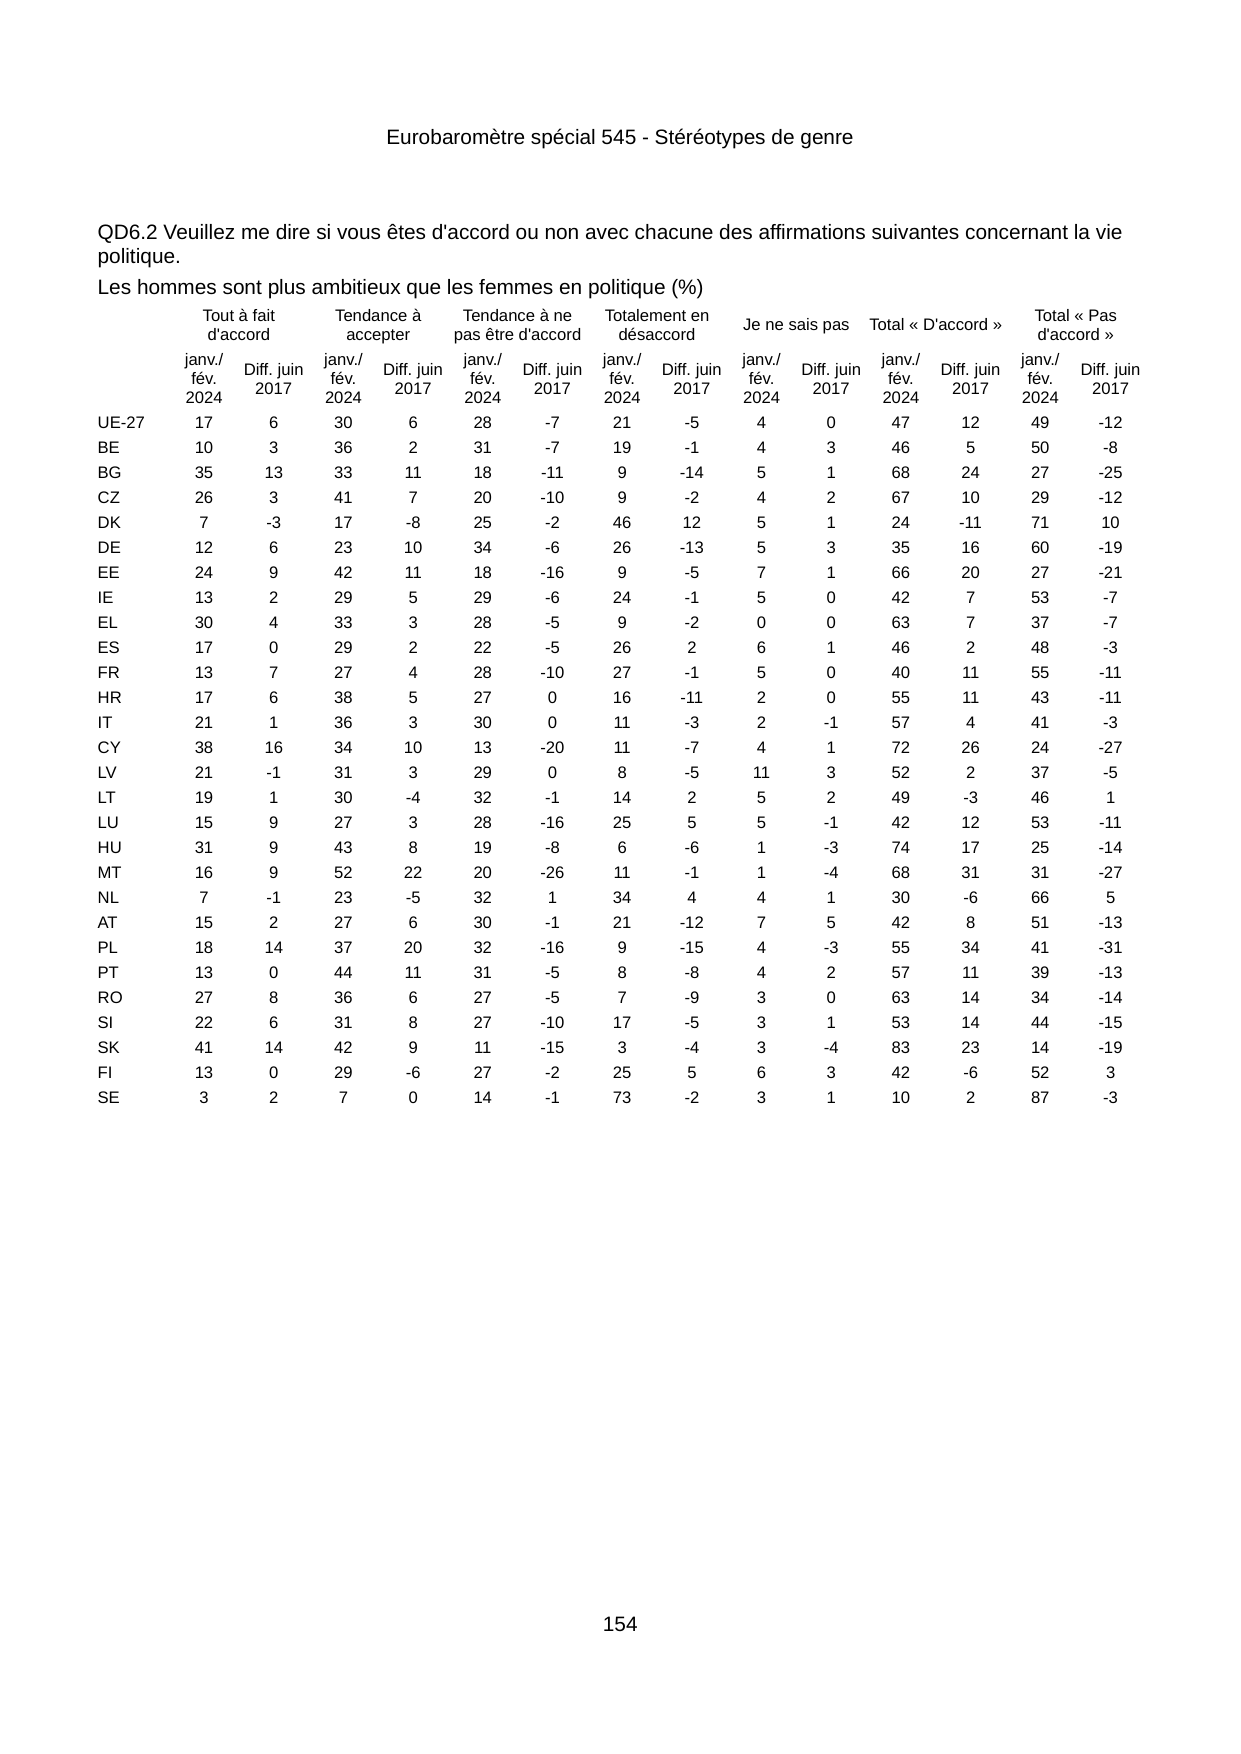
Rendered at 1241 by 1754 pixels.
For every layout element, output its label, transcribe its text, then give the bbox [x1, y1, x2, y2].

table_cell 16 [587, 685, 657, 710]
table_cell 0 [518, 710, 587, 735]
table_cell Diff. juin 2017 [239, 347, 308, 410]
table_cell 27 [169, 985, 239, 1010]
table_cell 19 [587, 435, 657, 460]
table_cell 20 [448, 860, 517, 885]
table_cell -2 [657, 610, 726, 635]
table_cell 16 [936, 535, 1005, 560]
table_cell 14 [936, 1010, 1005, 1035]
table_cell -5 [657, 410, 726, 435]
table_cell 0 [239, 635, 308, 660]
table_cell -11 [657, 685, 726, 710]
table_cell 40 [866, 660, 936, 685]
table_cell 51 [1005, 910, 1075, 935]
table_cell 44 [308, 960, 378, 985]
table_cell 5 [726, 460, 796, 485]
table_cell 23 [936, 1035, 1005, 1060]
table_cell -6 [936, 1060, 1005, 1085]
table_cell 13 [239, 460, 308, 485]
table_cell IT [95, 710, 169, 735]
table_cell LU [95, 810, 169, 835]
table_cell -16 [518, 935, 587, 960]
table_cell 46 [1005, 785, 1075, 810]
table_cell 26 [936, 735, 1005, 760]
table_cell 20 [936, 560, 1005, 585]
table_cell 3 [1075, 1060, 1146, 1085]
table_cell 34 [587, 885, 657, 910]
table_cell -5 [657, 760, 726, 785]
table_cell 17 [169, 685, 239, 710]
table_cell -13 [657, 535, 726, 560]
table_cell 12 [936, 810, 1005, 835]
table_cell 20 [378, 935, 448, 960]
table_cell 47 [866, 410, 936, 435]
table_cell 1 [796, 1010, 866, 1035]
table_cell 7 [726, 910, 796, 935]
table_cell 0 [239, 960, 308, 985]
table_cell 13 [169, 960, 239, 985]
table_cell 33 [308, 610, 378, 635]
table_cell 8 [378, 1010, 448, 1035]
table_cell 7 [169, 885, 239, 910]
table_cell 6 [378, 910, 448, 935]
table_cell EL [95, 610, 169, 635]
table_cell 44 [1005, 1010, 1075, 1035]
table_cell 52 [866, 760, 936, 785]
table_cell 25 [587, 810, 657, 835]
table_cell 4 [239, 610, 308, 635]
table_cell 7 [936, 610, 1005, 635]
table_cell -3 [1075, 635, 1146, 660]
table_cell -1 [796, 810, 866, 835]
table_cell 36 [308, 710, 378, 735]
table_cell 15 [169, 910, 239, 935]
table_cell 28 [448, 410, 517, 435]
table_cell 18 [169, 935, 239, 960]
table_cell Diff. juin 2017 [518, 347, 587, 410]
table_cell 38 [169, 735, 239, 760]
table_cell NL [95, 885, 169, 910]
table_cell -6 [518, 535, 587, 560]
table_cell 24 [169, 560, 239, 585]
table_cell 21 [587, 910, 657, 935]
table_cell 15 [169, 810, 239, 835]
table_cell SI [95, 1010, 169, 1035]
table_cell 7 [587, 985, 657, 1010]
table_cell 0 [796, 610, 866, 635]
table_cell 25 [448, 510, 517, 535]
table_cell 1 [796, 735, 866, 760]
table_cell ES [95, 635, 169, 660]
table_cell -11 [936, 510, 1005, 535]
table_cell 34 [308, 735, 378, 760]
table_cell 14 [936, 985, 1005, 1010]
table_cell 6 [239, 685, 308, 710]
table_cell 42 [866, 810, 936, 835]
table_cell 83 [866, 1035, 936, 1060]
table_cell [95, 303, 169, 347]
table_cell -19 [1075, 535, 1146, 560]
table_cell 3 [378, 810, 448, 835]
table_cell 30 [308, 785, 378, 810]
table_cell 29 [308, 585, 378, 610]
table_cell 10 [169, 435, 239, 460]
table_cell -5 [1075, 760, 1146, 785]
table_cell CY [95, 735, 169, 760]
table_cell -10 [518, 1010, 587, 1035]
table_cell 27 [448, 985, 517, 1010]
table_cell CZ [95, 485, 169, 510]
table_cell 5 [657, 810, 726, 835]
table_cell 2 [936, 760, 1005, 785]
table_cell 33 [308, 460, 378, 485]
table_cell 20 [448, 485, 517, 510]
table_cell 37 [1005, 760, 1075, 785]
table_cell 55 [866, 685, 936, 710]
table_cell 50 [1005, 435, 1075, 460]
table_cell 0 [726, 610, 796, 635]
table_cell 2 [378, 435, 448, 460]
table_cell 10 [378, 535, 448, 560]
table_cell 29 [448, 585, 517, 610]
table_cell 52 [1005, 1060, 1075, 1085]
table_cell 42 [308, 560, 378, 585]
table_cell 2 [726, 685, 796, 710]
table_cell 8 [936, 910, 1005, 935]
table_cell 55 [866, 935, 936, 960]
table_cell LV [95, 760, 169, 785]
table_cell -14 [657, 460, 726, 485]
table_cell 8 [378, 835, 448, 860]
table_cell 6 [239, 1010, 308, 1035]
table_cell 11 [378, 460, 448, 485]
table_cell -1 [518, 910, 587, 935]
table_cell EE [95, 560, 169, 585]
table_cell 27 [1005, 460, 1075, 485]
table_cell 2 [239, 1085, 308, 1110]
table_cell 31 [936, 860, 1005, 885]
table_cell 42 [866, 585, 936, 610]
table_cell FR [95, 660, 169, 685]
table_cell 28 [448, 610, 517, 635]
table_cell 14 [1005, 1035, 1075, 1060]
table_cell 24 [587, 585, 657, 610]
table_cell -3 [936, 785, 1005, 810]
table_cell DK [95, 510, 169, 535]
table_cell -6 [936, 885, 1005, 910]
table_cell 1 [1075, 785, 1146, 810]
table_cell 11 [587, 735, 657, 760]
table_cell -27 [1075, 735, 1146, 760]
table_cell 66 [1005, 885, 1075, 910]
table_cell -14 [1075, 835, 1146, 860]
table_cell 46 [587, 510, 657, 535]
table_cell -7 [1075, 610, 1146, 635]
table_cell 5 [726, 785, 796, 810]
table_cell 10 [378, 735, 448, 760]
table_cell 26 [169, 485, 239, 510]
table_cell 4 [726, 410, 796, 435]
table_cell UE-27 [95, 410, 169, 435]
table_cell -11 [1075, 810, 1146, 835]
table_cell 53 [1005, 810, 1075, 835]
table_cell 38 [308, 685, 378, 710]
table_cell 30 [866, 885, 936, 910]
table_cell 11 [378, 960, 448, 985]
table_cell 2 [936, 1085, 1005, 1110]
table_cell 27 [308, 660, 378, 685]
table_cell -27 [1075, 860, 1146, 885]
table_cell 26 [587, 535, 657, 560]
table_cell HU [95, 835, 169, 860]
table_cell 42 [308, 1035, 378, 1060]
table_cell AT [95, 910, 169, 935]
table_cell 2 [796, 785, 866, 810]
table_cell 34 [936, 935, 1005, 960]
table_cell 1 [796, 635, 866, 660]
table_cell 2 [936, 635, 1005, 660]
table_cell 1 [796, 460, 866, 485]
table_cell 19 [169, 785, 239, 810]
table_cell 27 [308, 910, 378, 935]
table_cell 37 [308, 935, 378, 960]
table_cell 1 [726, 835, 796, 860]
table_cell 22 [169, 1010, 239, 1035]
table_cell 19 [448, 835, 517, 860]
table_cell 30 [308, 410, 378, 435]
table_cell janv./fév. 2024 [726, 347, 796, 410]
table_cell Diff. juin 2017 [378, 347, 448, 410]
table_cell 5 [726, 535, 796, 560]
table_cell -9 [657, 985, 726, 1010]
table_cell 68 [866, 860, 936, 885]
table_cell 4 [936, 710, 1005, 735]
table_cell Total « D'accord » [866, 303, 1005, 347]
table_cell -8 [657, 960, 726, 985]
table_cell 21 [587, 410, 657, 435]
table_cell 14 [448, 1085, 517, 1110]
table_cell -1 [796, 710, 866, 735]
table_cell 2 [239, 585, 308, 610]
table_cell 13 [448, 735, 517, 760]
table_cell -5 [378, 885, 448, 910]
table_cell 6 [378, 985, 448, 1010]
table_cell Diff. juin 2017 [796, 347, 866, 410]
table_cell Les hommes sont plus ambitieux que les femmes en politique (%) [95, 270, 1146, 303]
table_cell -7 [518, 410, 587, 435]
table_cell 17 [936, 835, 1005, 860]
table_cell -12 [1075, 485, 1146, 510]
table_cell janv./fév. 2024 [308, 347, 378, 410]
table_cell 29 [1005, 485, 1075, 510]
table_cell 4 [726, 485, 796, 510]
table_cell -20 [518, 735, 587, 760]
table_cell 11 [936, 960, 1005, 985]
table_cell 0 [796, 985, 866, 1010]
table_cell 27 [448, 1060, 517, 1085]
table_cell 5 [936, 435, 1005, 460]
table_cell -6 [518, 585, 587, 610]
table_cell 43 [1005, 685, 1075, 710]
table_cell -2 [518, 1060, 587, 1085]
table_cell 6 [726, 635, 796, 660]
table_cell Total « Pas d'accord » [1005, 303, 1146, 347]
table_cell 34 [1005, 985, 1075, 1010]
table_cell -1 [657, 860, 726, 885]
table_cell 60 [1005, 535, 1075, 560]
table_cell PT [95, 960, 169, 985]
table_cell 11 [936, 685, 1005, 710]
table_cell PL [95, 935, 169, 960]
table_cell FI [95, 1060, 169, 1085]
table_cell 11 [587, 860, 657, 885]
table_cell 9 [378, 1035, 448, 1060]
table_cell LT [95, 785, 169, 810]
table_cell Diff. juin 2017 [657, 347, 726, 410]
table_cell 1 [796, 510, 866, 535]
table_cell 14 [239, 935, 308, 960]
table_cell -8 [378, 510, 448, 535]
table_cell -3 [796, 935, 866, 960]
table_cell 17 [308, 510, 378, 535]
table_cell -1 [518, 785, 587, 810]
table_cell 43 [308, 835, 378, 860]
table_cell 6 [726, 1060, 796, 1085]
table_cell -12 [1075, 410, 1146, 435]
table_cell 41 [308, 485, 378, 510]
table_cell 9 [239, 560, 308, 585]
table_cell 16 [239, 735, 308, 760]
table_cell 12 [936, 410, 1005, 435]
table_cell 2 [796, 485, 866, 510]
table_cell 7 [378, 485, 448, 510]
table_cell -31 [1075, 935, 1146, 960]
table_cell -5 [657, 560, 726, 585]
table_cell 1 [239, 710, 308, 735]
table_cell -3 [1075, 710, 1146, 735]
table_cell 13 [169, 660, 239, 685]
table_cell 11 [726, 760, 796, 785]
table_cell 14 [587, 785, 657, 810]
table_cell Tendance à accepter [308, 303, 448, 347]
table_cell 18 [448, 560, 517, 585]
table_cell 18 [448, 460, 517, 485]
table_cell 1 [796, 1085, 866, 1110]
table_cell janv./fév. 2024 [866, 347, 936, 410]
table_cell 32 [448, 885, 517, 910]
table_cell 3 [239, 485, 308, 510]
table_cell -25 [1075, 460, 1146, 485]
table_cell 67 [866, 485, 936, 510]
table_cell -15 [657, 935, 726, 960]
table_cell 1 [726, 860, 796, 885]
table_cell 11 [378, 560, 448, 585]
table_cell -12 [657, 910, 726, 935]
table_cell -26 [518, 860, 587, 885]
table_cell 12 [657, 510, 726, 535]
table_cell 11 [587, 710, 657, 735]
table_cell 32 [448, 935, 517, 960]
table_cell 2 [726, 710, 796, 735]
table_cell 53 [1005, 585, 1075, 610]
table_cell -16 [518, 810, 587, 835]
table_cell 31 [448, 435, 517, 460]
table_cell 17 [169, 410, 239, 435]
table_cell 37 [1005, 610, 1075, 635]
table_cell 3 [726, 1010, 796, 1035]
table_cell -5 [518, 635, 587, 660]
table_cell 3 [587, 1035, 657, 1060]
table_cell 26 [587, 635, 657, 660]
table_cell 68 [866, 460, 936, 485]
table_cell janv./fév. 2024 [448, 347, 517, 410]
table_cell 1 [796, 560, 866, 585]
table_cell 30 [448, 910, 517, 935]
table_cell 9 [239, 810, 308, 835]
table_cell 31 [448, 960, 517, 985]
table_cell -8 [1075, 435, 1146, 460]
table_cell 36 [308, 985, 378, 1010]
table_cell -5 [518, 960, 587, 985]
table_cell 73 [587, 1085, 657, 1110]
table_cell -7 [657, 735, 726, 760]
table_cell 5 [726, 810, 796, 835]
table_cell -1 [657, 585, 726, 610]
table_cell 14 [239, 1035, 308, 1060]
table_cell -14 [1075, 985, 1146, 1010]
table_cell 7 [936, 585, 1005, 610]
table_cell -3 [796, 835, 866, 860]
table_cell -4 [378, 785, 448, 810]
table_cell 27 [448, 1010, 517, 1035]
table_cell 41 [1005, 710, 1075, 735]
table_cell 16 [169, 860, 239, 885]
table_cell 35 [169, 460, 239, 485]
table_cell 9 [239, 860, 308, 885]
table_cell 3 [169, 1085, 239, 1110]
table_cell 1 [239, 785, 308, 810]
table_cell 31 [308, 760, 378, 785]
table_cell 1 [518, 885, 587, 910]
table_cell 55 [1005, 660, 1075, 685]
table_cell -16 [518, 560, 587, 585]
table_cell 21 [169, 710, 239, 735]
table_cell 3 [796, 1060, 866, 1085]
table_cell 27 [308, 810, 378, 835]
table_cell 8 [587, 760, 657, 785]
table_cell 0 [518, 760, 587, 785]
table_cell Je ne sais pas [726, 303, 866, 347]
table_cell Totalement en désaccord [587, 303, 726, 347]
table_cell 8 [587, 960, 657, 985]
table_cell 41 [1005, 935, 1075, 960]
table_cell RO [95, 985, 169, 1010]
table_cell -6 [657, 835, 726, 860]
table_cell 71 [1005, 510, 1075, 535]
table_cell 5 [726, 585, 796, 610]
table_cell -1 [518, 1085, 587, 1110]
table_cell 46 [866, 435, 936, 460]
table_cell -15 [1075, 1010, 1146, 1035]
table_cell Tendance à ne pas être d'accord [448, 303, 587, 347]
table_cell -13 [1075, 910, 1146, 935]
table_cell -10 [518, 660, 587, 685]
table_cell -2 [657, 1085, 726, 1110]
table_cell 52 [308, 860, 378, 885]
table_cell -7 [518, 435, 587, 460]
table_cell 22 [448, 635, 517, 660]
table_cell 7 [169, 510, 239, 535]
table_cell 39 [1005, 960, 1075, 985]
table_cell 63 [866, 985, 936, 1010]
table_cell 2 [796, 960, 866, 985]
table_cell 9 [587, 935, 657, 960]
table_cell IE [95, 585, 169, 610]
table_cell 9 [239, 835, 308, 860]
table_cell 10 [1075, 510, 1146, 535]
table_cell -6 [378, 1060, 448, 1085]
table_cell 30 [448, 710, 517, 735]
table_cell 3 [796, 435, 866, 460]
table_cell SE [95, 1085, 169, 1110]
table_cell 29 [448, 760, 517, 785]
table_cell 0 [796, 585, 866, 610]
table_cell 25 [1005, 835, 1075, 860]
table_cell 35 [866, 535, 936, 560]
table_cell 9 [587, 460, 657, 485]
table_cell 4 [657, 885, 726, 910]
table_cell -1 [239, 885, 308, 910]
table_cell 4 [726, 885, 796, 910]
table_cell 7 [726, 560, 796, 585]
table_cell 46 [866, 635, 936, 660]
table_cell -10 [518, 485, 587, 510]
table_cell 24 [936, 460, 1005, 485]
table_cell 9 [587, 560, 657, 585]
table_cell 11 [936, 660, 1005, 685]
table_cell 5 [726, 660, 796, 685]
table_cell 3 [726, 1035, 796, 1060]
table_cell 5 [378, 685, 448, 710]
table_cell 53 [866, 1010, 936, 1035]
table_cell 28 [448, 660, 517, 685]
table_cell Tout à fait d'accord [169, 303, 308, 347]
table_cell -8 [518, 835, 587, 860]
table_header QD6.2 Veuillez me dire si vous êtes d'accord ou non avec chacune des affirmations suivantes concernant la vie politique. [95, 217, 1146, 270]
table_cell 0 [796, 685, 866, 710]
table_cell -15 [518, 1035, 587, 1060]
table_cell janv./fév. 2024 [587, 347, 657, 410]
table_cell -2 [657, 485, 726, 510]
table_cell 17 [587, 1010, 657, 1035]
table_cell 6 [239, 535, 308, 560]
table_cell 23 [308, 885, 378, 910]
table_cell -5 [518, 610, 587, 635]
table_cell 0 [796, 660, 866, 685]
table_cell 10 [936, 485, 1005, 510]
table_cell 3 [378, 760, 448, 785]
table_cell -11 [518, 460, 587, 485]
table_cell 72 [866, 735, 936, 760]
table_cell 5 [796, 910, 866, 935]
table_cell -4 [657, 1035, 726, 1060]
table_cell 3 [239, 435, 308, 460]
table_cell 5 [1075, 885, 1146, 910]
table_cell -19 [1075, 1035, 1146, 1060]
table_cell 25 [587, 1060, 657, 1085]
table_cell 5 [726, 510, 796, 535]
table_cell 0 [796, 410, 866, 435]
table_cell 34 [448, 535, 517, 560]
table_cell 7 [239, 660, 308, 685]
table_cell 2 [378, 635, 448, 660]
table_cell 6 [587, 835, 657, 860]
table_cell 36 [308, 435, 378, 460]
table_cell 0 [518, 685, 587, 710]
table_cell -4 [796, 1035, 866, 1060]
table_cell -21 [1075, 560, 1146, 585]
table_cell -5 [518, 985, 587, 1010]
table_cell 3 [796, 535, 866, 560]
table_cell 5 [378, 585, 448, 610]
table_cell -3 [239, 510, 308, 535]
table_cell 0 [378, 1085, 448, 1110]
table_cell 49 [1005, 410, 1075, 435]
table_cell 4 [726, 960, 796, 985]
table_cell 27 [587, 660, 657, 685]
table_cell 41 [169, 1035, 239, 1060]
table_cell SK [95, 1035, 169, 1060]
table_cell 29 [308, 635, 378, 660]
table_cell -4 [796, 860, 866, 885]
table_cell 23 [308, 535, 378, 560]
table_cell 9 [587, 610, 657, 635]
table_cell 57 [866, 710, 936, 735]
table_cell 4 [726, 435, 796, 460]
table_cell 28 [448, 810, 517, 835]
table_cell -5 [657, 1010, 726, 1035]
table_cell 9 [587, 485, 657, 510]
table_cell 74 [866, 835, 936, 860]
table_cell -3 [657, 710, 726, 735]
table_cell -3 [1075, 1085, 1146, 1110]
table_cell 3 [378, 710, 448, 735]
table_cell 10 [866, 1085, 936, 1110]
table_cell -7 [1075, 585, 1146, 610]
table_cell -1 [657, 435, 726, 460]
table_cell 31 [169, 835, 239, 860]
table_cell 6 [239, 410, 308, 435]
table_cell 4 [726, 735, 796, 760]
table_cell 42 [866, 910, 936, 935]
table_cell 4 [378, 660, 448, 685]
table_cell 24 [1005, 735, 1075, 760]
table_cell 4 [726, 935, 796, 960]
table_cell 0 [239, 1060, 308, 1085]
table_cell 8 [239, 985, 308, 1010]
table_cell 30 [169, 610, 239, 635]
table_cell 22 [378, 860, 448, 885]
table_cell 27 [448, 685, 517, 710]
table_cell 32 [448, 785, 517, 810]
table_cell 48 [1005, 635, 1075, 660]
table_cell 2 [239, 910, 308, 935]
table_cell 3 [378, 610, 448, 635]
table_cell BG [95, 460, 169, 485]
table_cell 57 [866, 960, 936, 985]
table_cell 13 [169, 1060, 239, 1085]
table_cell [95, 347, 169, 410]
table_cell -1 [239, 760, 308, 785]
table_cell -2 [518, 510, 587, 535]
table_cell -13 [1075, 960, 1146, 985]
table_cell Diff. juin 2017 [1075, 347, 1146, 410]
table_cell 3 [726, 1085, 796, 1110]
table_cell -1 [657, 660, 726, 685]
table_cell 11 [448, 1035, 517, 1060]
table_cell 63 [866, 610, 936, 635]
table_cell 29 [308, 1060, 378, 1085]
table_cell 7 [308, 1085, 378, 1110]
table_cell 27 [1005, 560, 1075, 585]
table_cell janv./fév. 2024 [169, 347, 239, 410]
table_cell 3 [726, 985, 796, 1010]
table_cell 12 [169, 535, 239, 560]
table_cell -11 [1075, 660, 1146, 685]
table_cell 66 [866, 560, 936, 585]
table_cell HR [95, 685, 169, 710]
table_cell 2 [657, 785, 726, 810]
table_cell 17 [169, 635, 239, 660]
table_cell janv./fév. 2024 [1005, 347, 1075, 410]
table_cell 3 [796, 760, 866, 785]
table_cell MT [95, 860, 169, 885]
table_cell 13 [169, 585, 239, 610]
table_cell -11 [1075, 685, 1146, 710]
table_cell 31 [1005, 860, 1075, 885]
table_cell 5 [657, 1060, 726, 1085]
table_cell Diff. juin 2017 [936, 347, 1005, 410]
table_cell 6 [378, 410, 448, 435]
table_cell 87 [1005, 1085, 1075, 1110]
table_cell 42 [866, 1060, 936, 1085]
table_cell 49 [866, 785, 936, 810]
table_cell 24 [866, 510, 936, 535]
table_cell 2 [657, 635, 726, 660]
table_cell 31 [308, 1010, 378, 1035]
table_cell 1 [796, 885, 866, 910]
table_cell DE [95, 535, 169, 560]
table_cell BE [95, 435, 169, 460]
table_cell 21 [169, 760, 239, 785]
